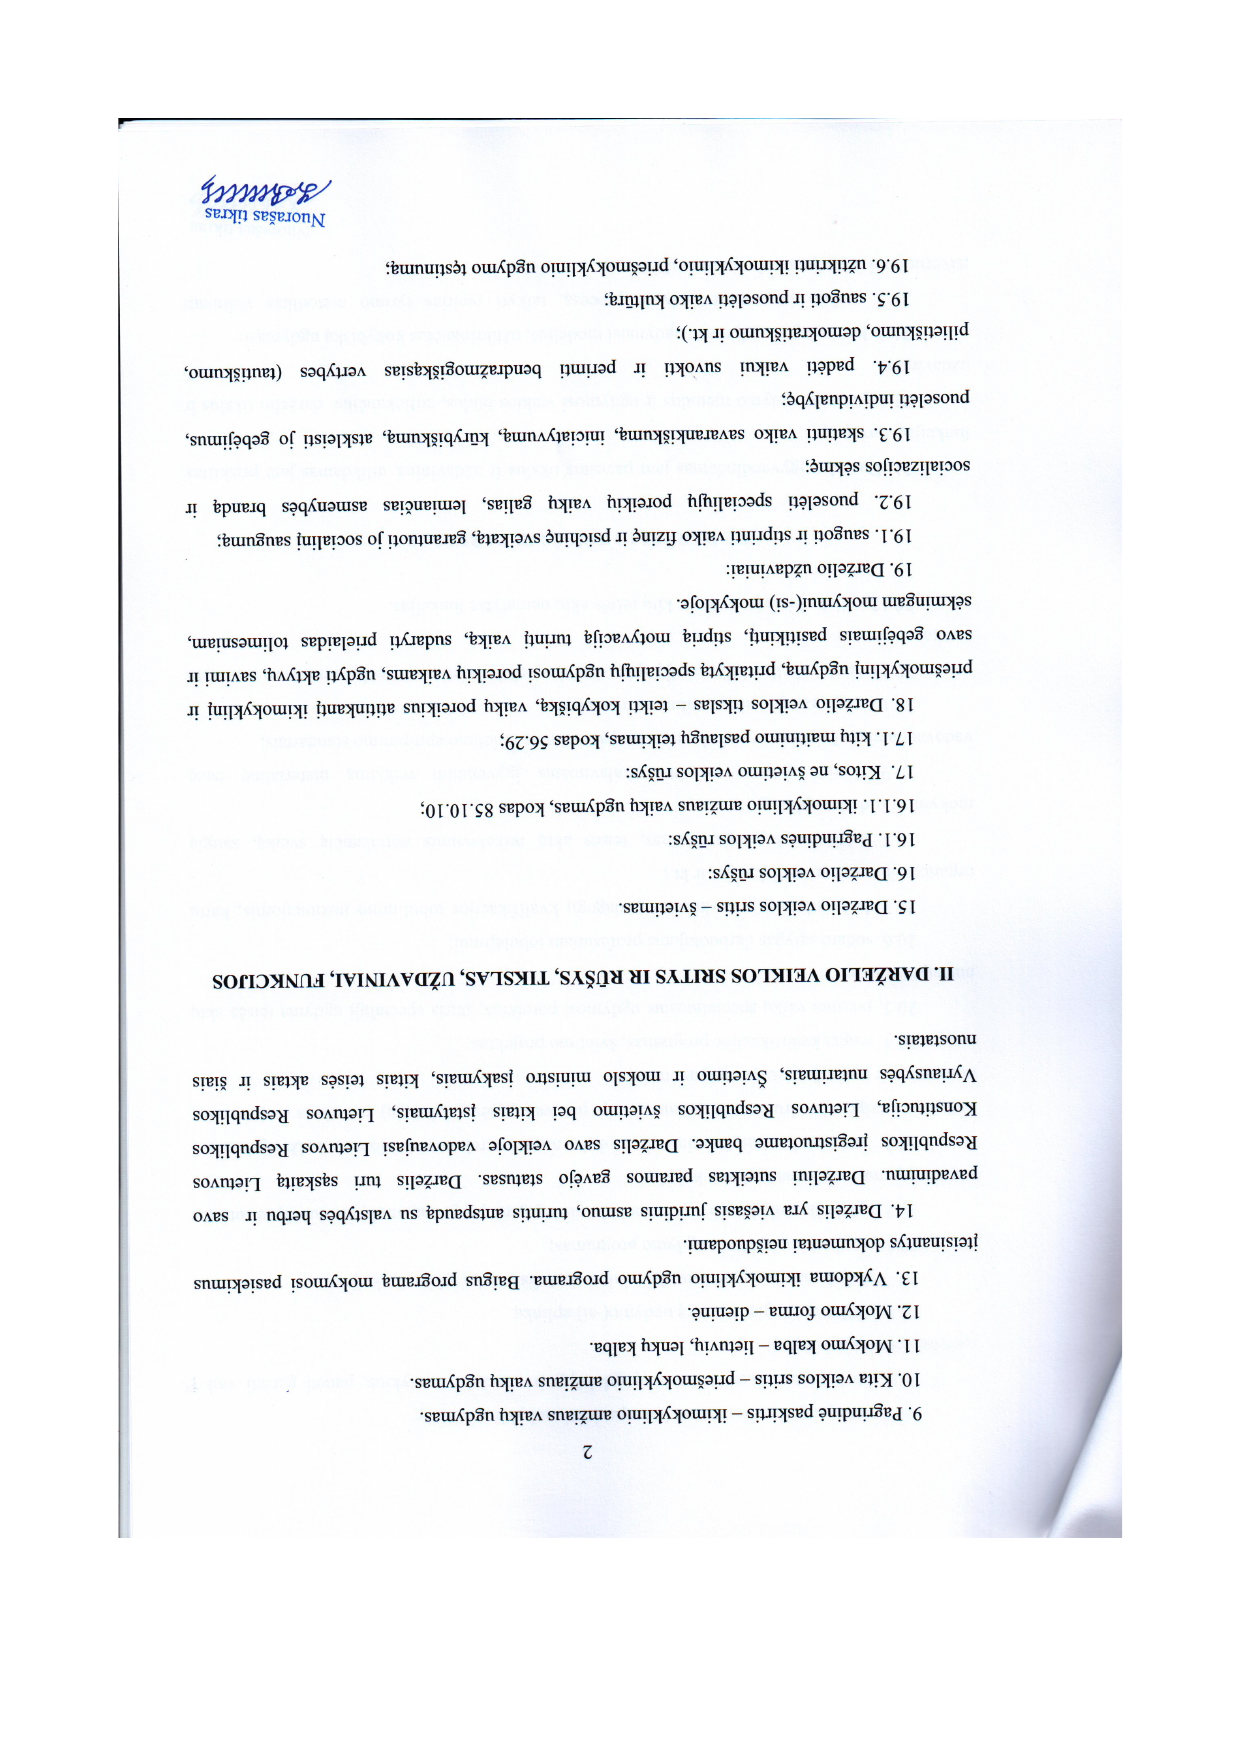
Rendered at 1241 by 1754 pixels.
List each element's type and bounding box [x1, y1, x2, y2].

picture [118, 118, 1123, 1538]
